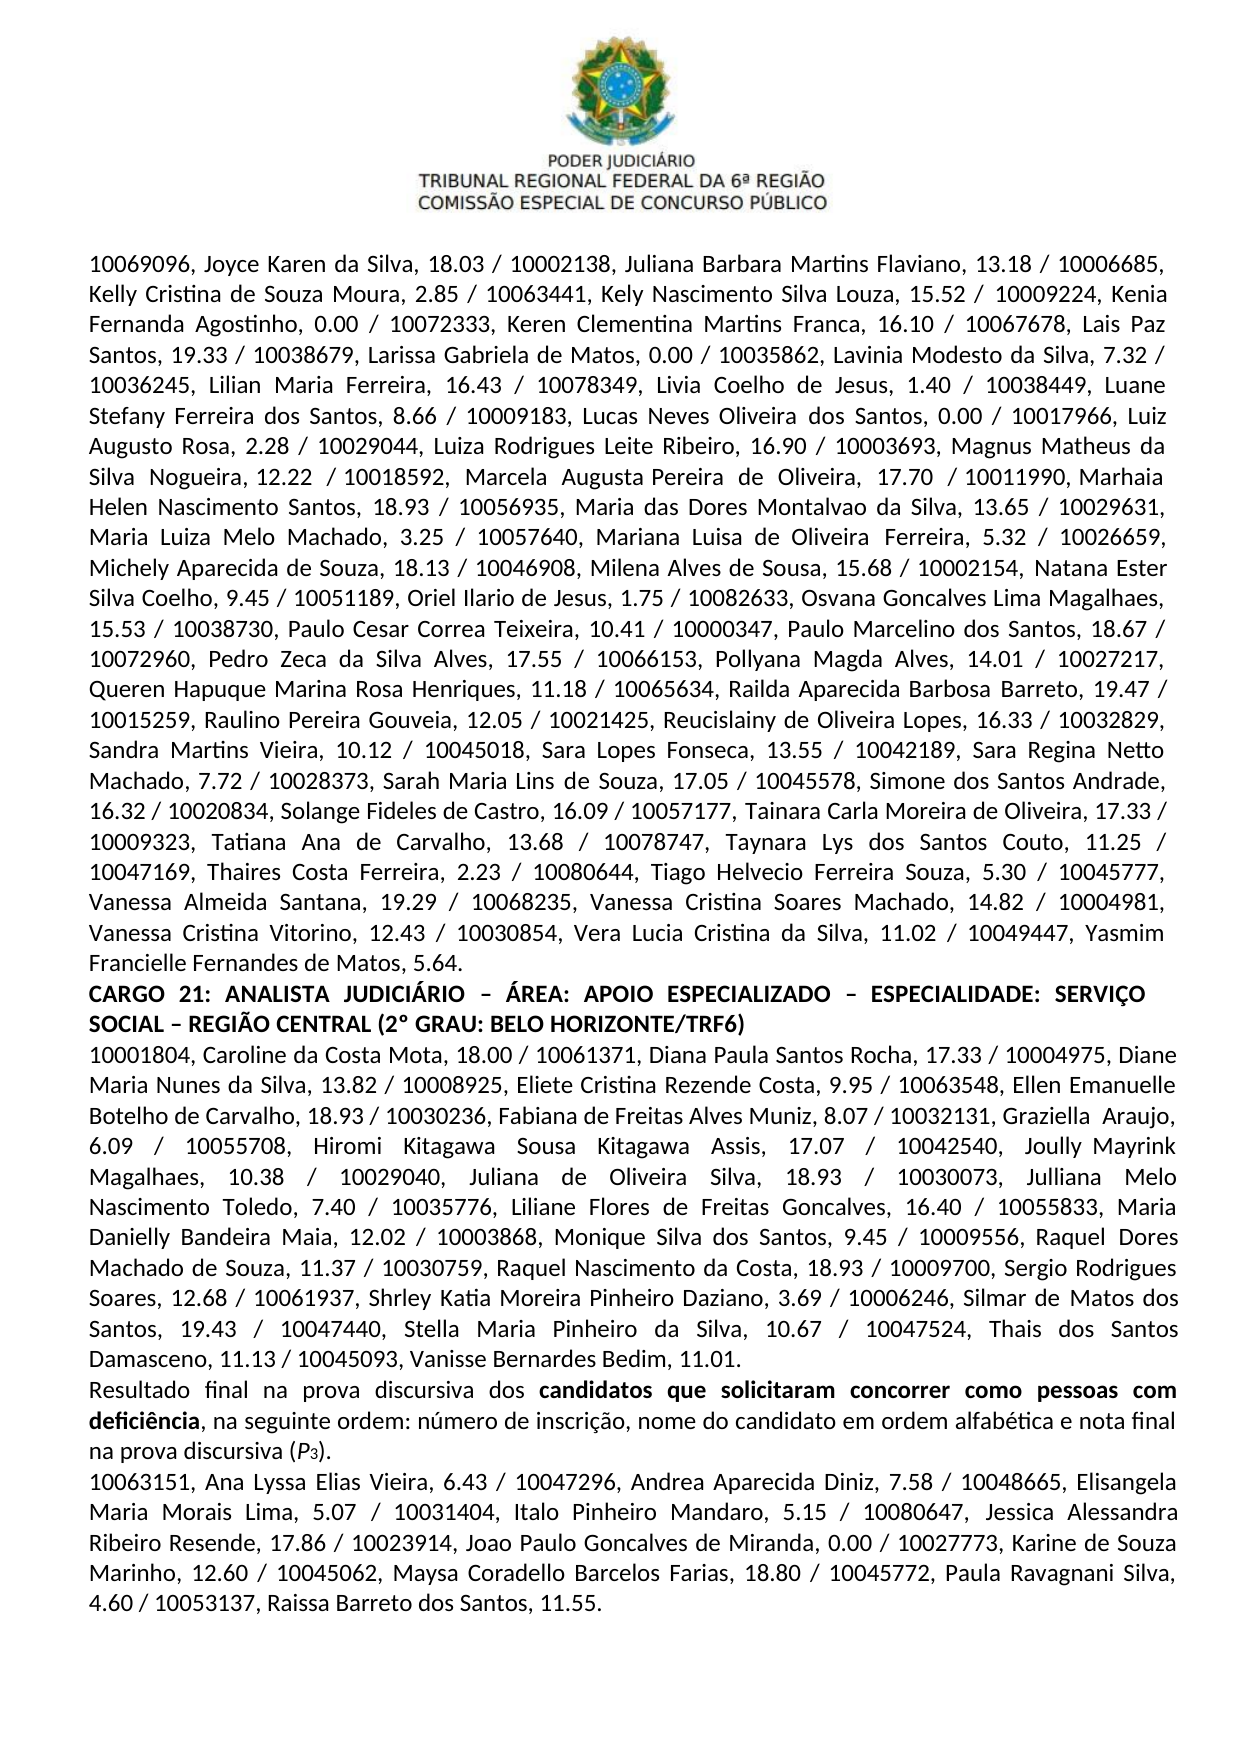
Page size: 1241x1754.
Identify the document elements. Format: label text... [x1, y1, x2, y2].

text CARGO 21: ANALISTA JUDICIÁRIO – ÁREA: APOIO ESPECIALIZADO – ESPECIALIDADE: SERVIÇO SOCIAL – REGIÃO CENTRAL (2º GRAU: BELO HORIZONTE/TRF6) [89, 978, 1177, 1039]
picture [406, 0, 834, 225]
text 10069096, Joyce Karen da Silva, 18.03 / 10002138, Juliana Barbara Martins Flaviano, 13.18 / 10006685, Kelly Cristina de Souza Moura, 2.85 / 10063441, Kely Nascimento Silva Louza, 15.52 / 10009224, Kenia Fernanda Agostinho, 0.00 / 10072333, Keren Clementina Martins Franca, 16.10 / 10067678, Lais Paz Santos, 19.33 / 10038679, Larissa Gabriela de Matos, 0.00 / 10035862, Lavinia Modesto da Silva, 7.32 / 10036245, Lilian Maria Ferreira, 16.43 / 10078349, Livia Coelho de Jesus, 1.40 / 10038449, Luane Stefany Ferreira dos Santos, 8.66 / 10009183, Lucas Neves Oliveira dos Santos, 0.00 / 10017966, Luiz Augusto Rosa, 2.28 / 10029044, Luiza Rodrigues Leite Ribeiro, 16.90 / 10003693, Magnus Matheus da Silva Nogueira, 12.22 / 10018592, Marcela Augusta Pereira de Oliveira, 17.70 / 10011990, Marhaia Helen Nascimento Santos, 18.93 / 10056935, Maria das Dores Montalvao da Silva, 13.65 / 10029631, Maria Luiza Melo Machado, 3.25 / 10057640, Mariana Luisa de Oliveira Ferreira, 5.32 / 10026659, Michely Aparecida de Souza, 18.13 / 10046908, Milena Alves de Sousa, 15.68 / 10002154, Natana Ester Silva Coelho, 9.45 / 10051189, Oriel Ilario de Jesus, 1.75 / 10082633, Osvana Goncalves Lima Magalhaes, 15.53 / 10038730, Paulo Cesar Correa Teixeira, 10.41 / 10000347, Paulo Marcelino dos Santos, 18.67 / 10072960, Pedro Zeca da Silva Alves, 17.55 / 10066153, Pollyana Magda Alves, 14.01 / 10027217, Queren Hapuque Marina Rosa Henriques, 11.18 / 10065634, Railda Aparecida Barbosa Barreto, 19.47 / 10015259, Raulino Pereira Gouveia, 12.05 / 10021425, Reucislainy de Oliveira Lopes, 16.33 / 10032829, Sandra Martins Vieira, 10.12 / 10045018, Sara Lopes Fonseca, 13.55 / 10042189, Sara Regina Netto Machado, 7.72 / 10028373, Sarah Maria Lins de Souza, 17.05 / 10045578, Simone dos Santos Andrade, 16.32 / 10020834, Solange Fideles de Castro, 16.09 / 10057177, Tainara Carla Moreira de Oliveira, 17.33 / 10009323, Tatiana Ana de Carvalho, 13.68 / 10078747, Taynara Lys dos Santos Couto, 11.25 / 10047169, Thaires Costa Ferreira, 2.23 / 10080644, Tiago Helvecio Ferreira Souza, 5.30 / 10045777, Vanessa Almeida Santana, 19.29 / 10068235, Vanessa Cristina Soares Machado, 14.82 / 10004981, Vanessa Cristina Vitorino, 12.43 / 10030854, Vera Lucia Cristina da Silva, 11.02 / 10049447, Yasmim Francielle Fernandes de Matos, 5.64. [89, 248, 1167, 978]
text 10001804, Caroline da Costa Mota, 18.00 / 10061371, Diana Paula Santos Rocha, 17.33 / 10004975, Diane Maria Nunes da Silva, 13.82 / 10008925, Eliete Cristina Rezende Costa, 9.95 / 10063548, Ellen Emanuelle Botelho de Carvalho, 18.93 / 10030236, Fabiana de Freitas Alves Muniz, 8.07 / 10032131, Graziella Araujo, 6.09 / 10055708, Hiromi Kitagawa Sousa Kitagawa Assis, 17.07 / 10042540, Joully Mayrink Magalhaes, 10.38 / 10029040, Juliana de Oliveira Silva, 18.93 / 10030073, Julliana Melo Nascimento Toledo, 7.40 / 10035776, Liliane Flores de Freitas Goncalves, 16.40 / 10055833, Maria Danielly Bandeira Maia, 12.02 / 10003868, Monique Silva dos Santos, 9.45 / 10009556, Raquel Dores Machado de Souza, 11.37 / 10030759, Raquel Nascimento da Costa, 18.93 / 10009700, Sergio Rodrigues Soares, 12.68 / 10061937, Shrley Katia Moreira Pinheiro Daziano, 3.69 / 10006246, Silmar de Matos dos Santos, 19.43 / 10047440, Stella Maria Pinheiro da Silva, 10.67 / 10047524, Thais dos Santos Damasceno, 11.13 / 10045093, Vanisse Bernardes Bedim, 11.01. [89, 1039, 1179, 1374]
text Resultado final na prova discursiva dos candidatos que solicitaram concorrer como pessoas com deficiência, na seguinte ordem: número de inscrição, nome do candidato em ordem alfabética e nota final na prova discursiva (P3). [89, 1374, 1178, 1466]
text 10063151, Ana Lyssa Elias Vieira, 6.43 / 10047296, Andrea Aparecida Diniz, 7.58 / 10048665, Elisangela Maria Morais Lima, 5.07 / 10031404, Italo Pinheiro Mandaro, 5.15 / 10080647, Jessica Alessandra Ribeiro Resende, 17.86 / 10023914, Joao Paulo Goncalves de Miranda, 0.00 / 10027773, Karine de Souza Marinho, 12.60 / 10045062, Maysa Coradello Barcelos Farias, 18.80 / 10045772, Paula Ravagnani Silva, 4.60 / 10053137, Raissa Barreto dos Santos, 11.55. [89, 1466, 1179, 1618]
